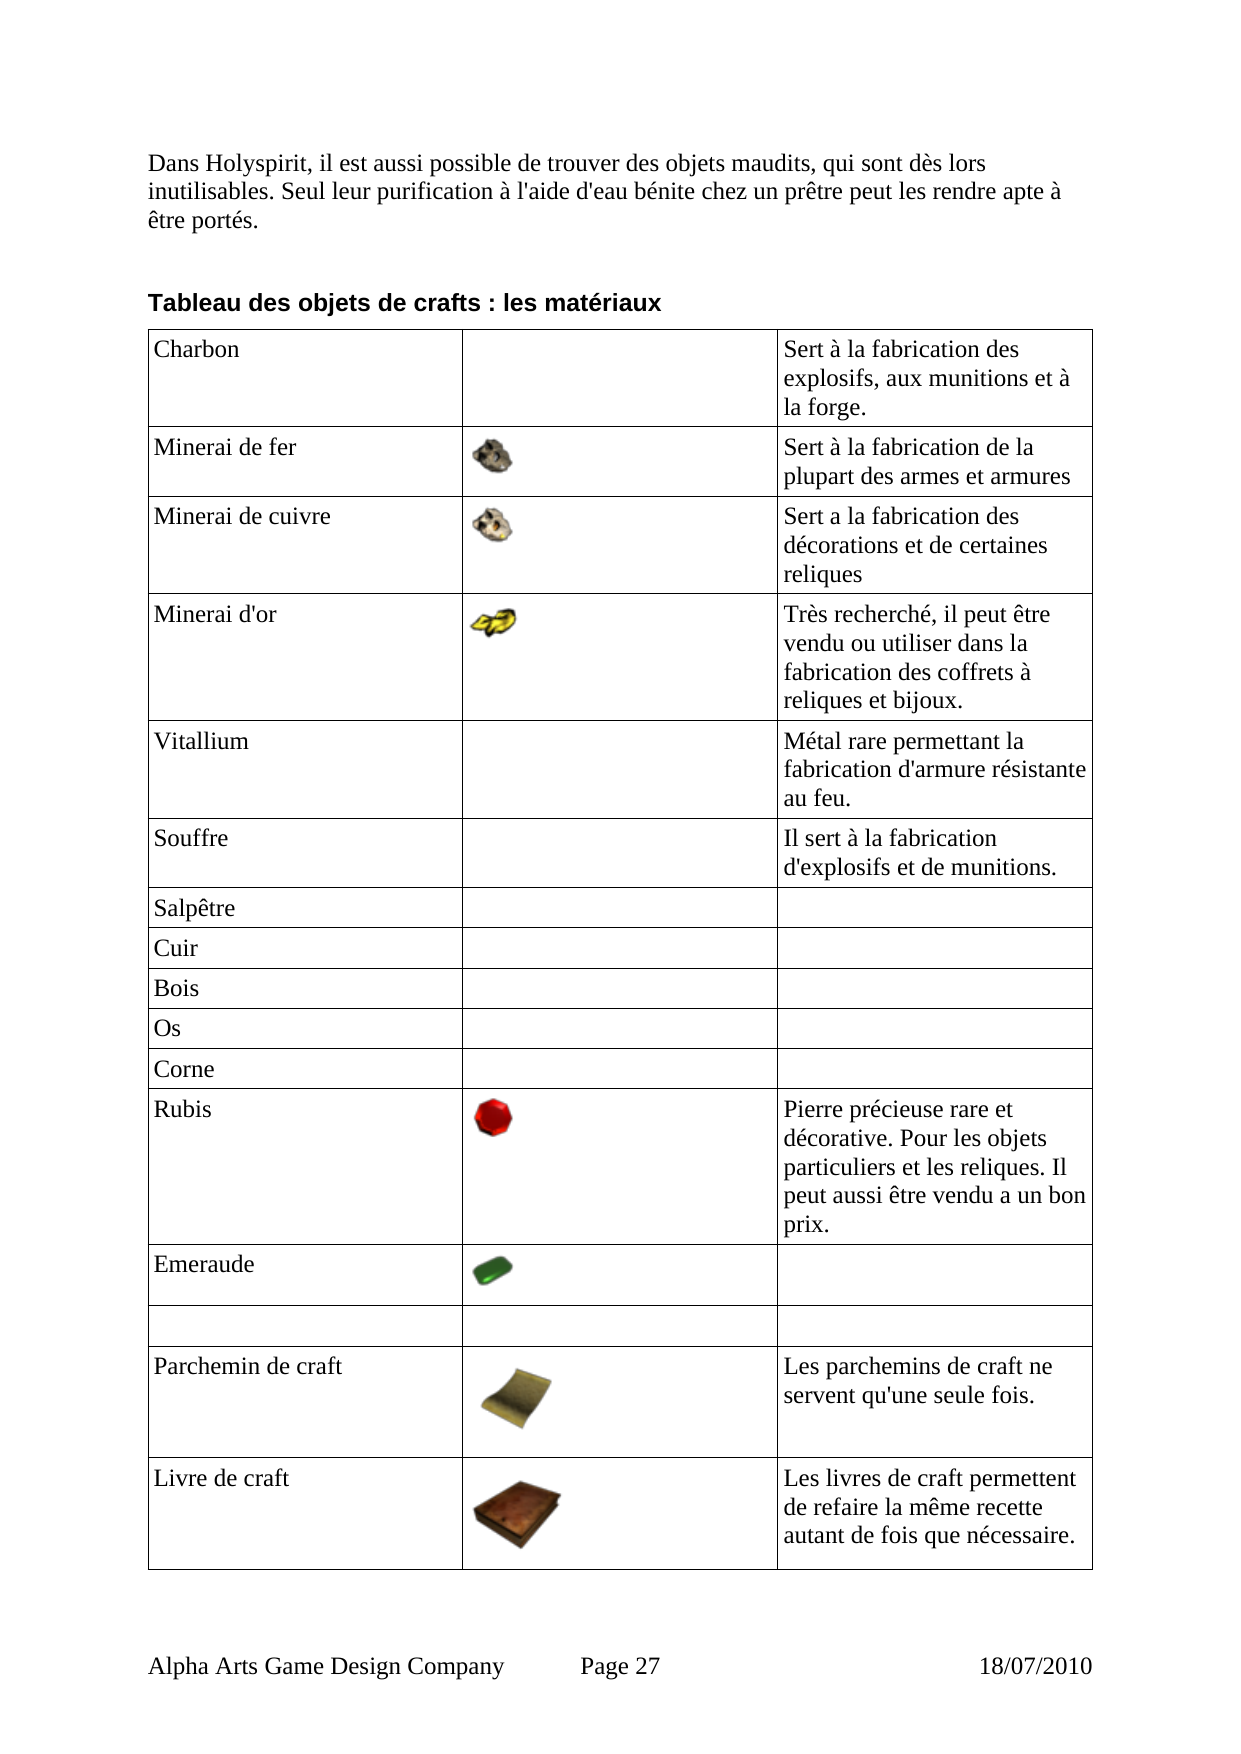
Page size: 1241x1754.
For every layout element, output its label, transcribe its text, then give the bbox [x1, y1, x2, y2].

table_cell [463, 1306, 777, 1346]
table_cell Salpêtre [149, 888, 462, 927]
table_cell Sert à la fabrication de la plupart des armes et armures [778, 427, 1092, 496]
table_cell Souffre [149, 819, 462, 887]
table_header Sert à la fabrication des explosifs, aux munitions et à la forge. [778, 330, 1092, 426]
table_cell Il sert à la fabrication d'explosifs et de munitions. [778, 819, 1092, 887]
table_cell [778, 969, 1092, 1008]
table_cell [463, 497, 777, 593]
table_cell Vitallium [149, 721, 462, 818]
table_cell [463, 1089, 777, 1244]
table_cell [778, 1009, 1092, 1048]
table_cell [463, 1245, 777, 1305]
table_cell [463, 427, 777, 496]
table_cell Emeraude [149, 1245, 462, 1305]
table_cell Les parchemins de craft ne servent qu'une seule fois. [778, 1347, 1092, 1457]
table_cell [778, 1245, 1092, 1305]
text Dans Holyspirit, il est aussi possible de trouver des objets maudits, qui sont dès lors inutilisables. Seul leur purification à l'aide d'eau bénite chez un prêtre peut les rendre apte à être portés. [148, 148, 1092, 234]
table_cell [463, 928, 777, 967]
table_cell Sert a la fabrication des décorations et de certaines reliques [778, 497, 1092, 593]
table_header [463, 330, 777, 426]
picture [468, 1351, 569, 1452]
table_cell [149, 1306, 462, 1346]
table_cell Minerai de fer [149, 427, 462, 496]
table_cell [463, 888, 777, 927]
table_cell [463, 819, 777, 887]
table_cell [778, 888, 1092, 927]
table_cell [463, 969, 777, 1008]
table_cell Métal rare permettant la fabrication d'armure résistante au feu. [778, 721, 1092, 818]
table_header Charbon [149, 330, 462, 426]
picture [468, 1462, 569, 1563]
picture [468, 1249, 519, 1300]
table_cell Os [149, 1009, 462, 1048]
table_cell Cuir [149, 928, 462, 967]
subtitle Tableau des objets de crafts : les matériaux [148, 288, 1092, 316]
table_cell [463, 1049, 777, 1088]
table_cell Les livres de craft permettent de refaire la même recette autant de fois que nécessaire. [778, 1458, 1092, 1569]
table_cell [463, 1009, 777, 1048]
table_cell Bois [149, 969, 462, 1008]
table_cell [778, 1306, 1092, 1346]
picture [468, 432, 519, 483]
picture [468, 599, 519, 650]
picture [468, 501, 519, 552]
table_cell [778, 928, 1092, 967]
picture [468, 1094, 519, 1145]
table_cell Très recherché, il peut être vendu ou utiliser dans la fabrication des coffrets à reliques et bijoux. [778, 594, 1092, 720]
table_cell [463, 1458, 777, 1569]
table_cell [463, 1347, 777, 1457]
table_cell Rubis [149, 1089, 462, 1244]
table_cell [778, 1049, 1092, 1088]
table_cell [463, 721, 777, 818]
table_cell [463, 594, 777, 720]
table_cell Minerai d'or [149, 594, 462, 720]
table_cell Livre de craft [149, 1458, 462, 1569]
table_cell Minerai de cuivre [149, 497, 462, 593]
table_cell Parchemin de craft [149, 1347, 462, 1457]
table_cell Corne [149, 1049, 462, 1088]
table_cell Pierre précieuse rare et décorative. Pour les objets particuliers et les reliques. Il peut aussi être vendu a un bon prix. [778, 1089, 1092, 1244]
